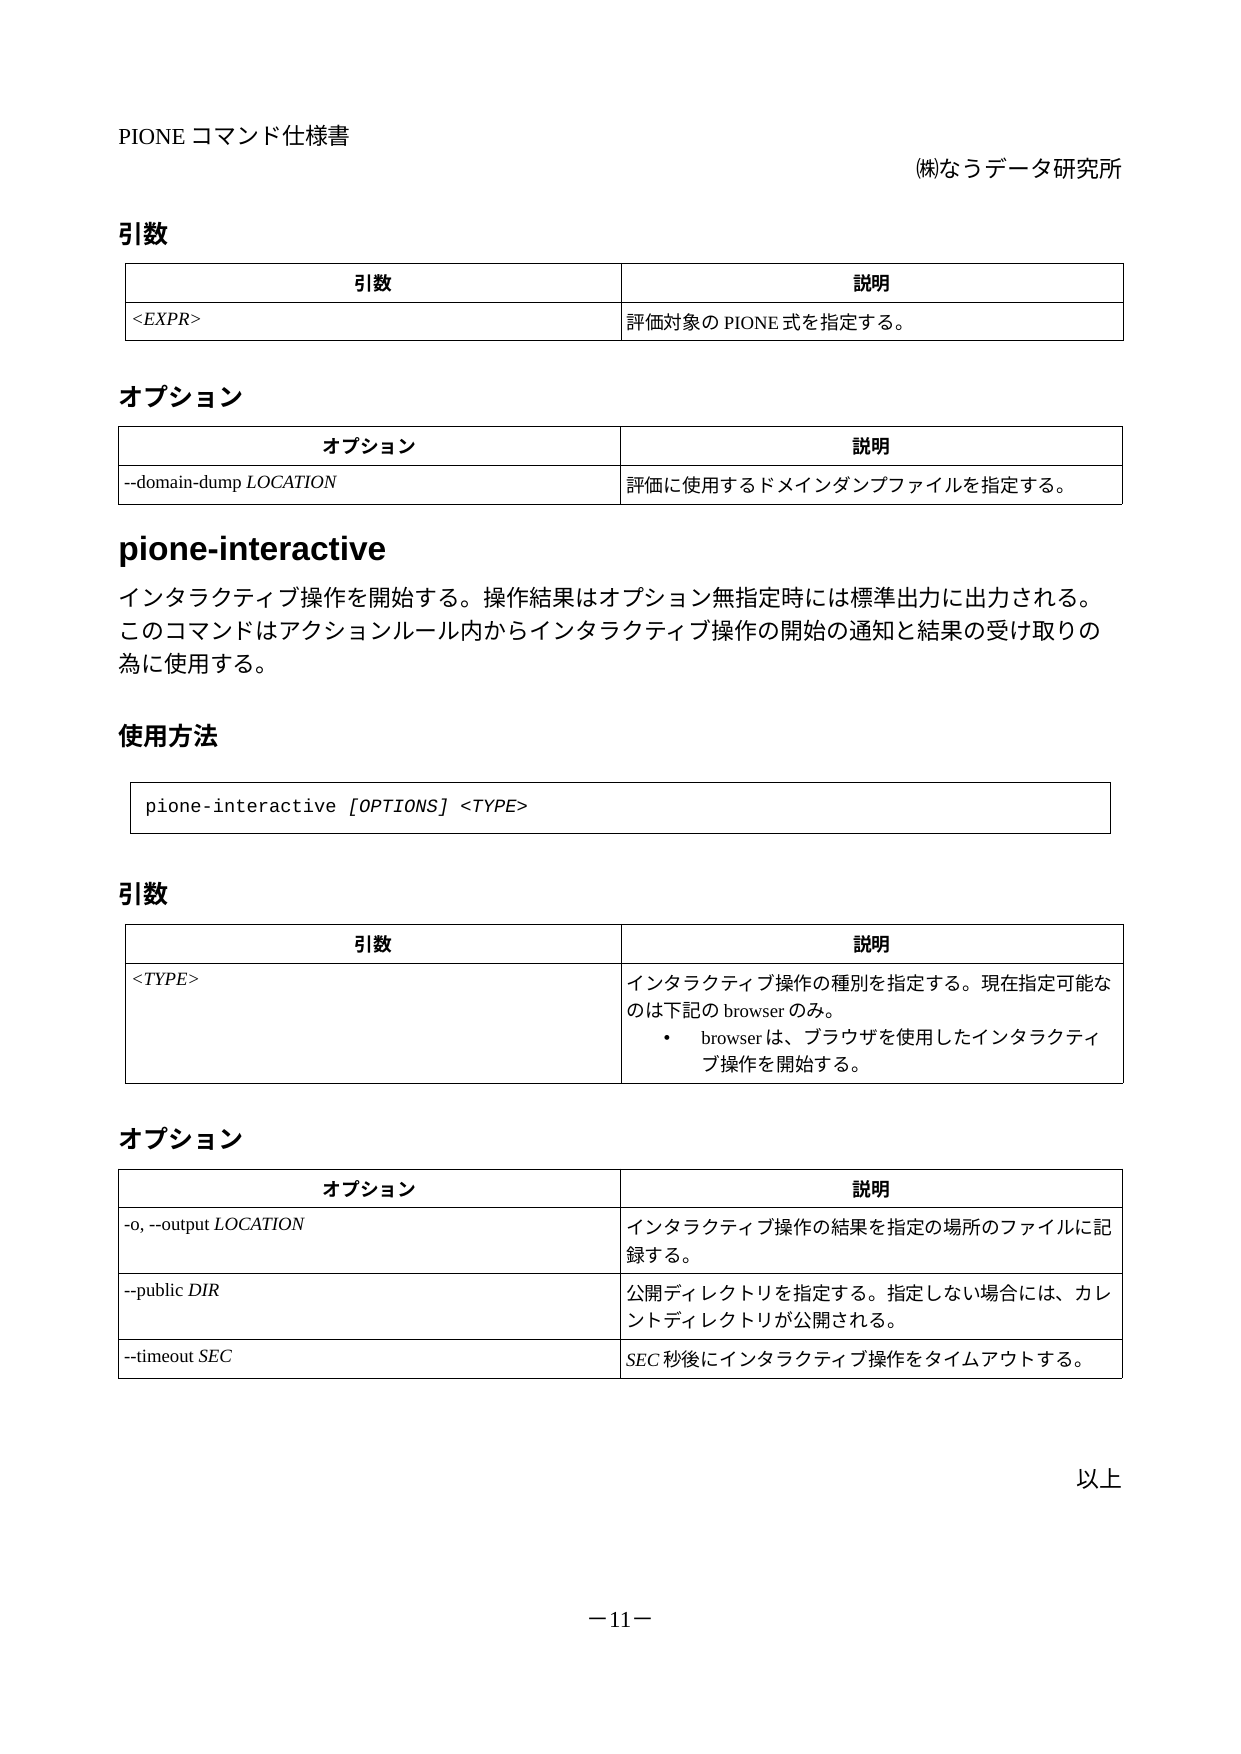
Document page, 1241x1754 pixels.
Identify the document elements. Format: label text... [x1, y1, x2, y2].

subtitle 使用方法 [118, 717, 1122, 753]
text インタラクティブ操作を開始する。操作結果はオプション無指定時には標準出力に出力される。このコマンドはアクションルール内からインタラクティブ操作の開始の通知と結果の受け取りの為に使用する。 [118, 580, 1122, 679]
table_header 説明 [621, 1170, 1122, 1207]
table_header 説明 [621, 427, 1122, 465]
table_cell インタラクティブ操作の結果を指定の場所のファイルに記録する。 [621, 1208, 1122, 1273]
table_header オプション [119, 1170, 620, 1207]
table_cell --timeout SEC [119, 1340, 620, 1378]
table_cell <TYPE> [126, 964, 621, 1083]
table_cell 公開ディレクトリを指定する。指定しない場合には、カレントディレクトリが公開される。 [621, 1274, 1122, 1339]
text pione-interactive [OPTIONS] <TYPE> [131, 783, 1110, 833]
table_cell 評価に使用するドメインダンプファイルを指定する。 [621, 466, 1122, 503]
subtitle 引数 [118, 214, 1122, 250]
table_header 説明 [622, 264, 1123, 302]
table_cell --public DIR [119, 1274, 620, 1339]
table_header 説明 [622, 925, 1123, 962]
subtitle オプション [118, 1120, 1122, 1156]
table_header 引数 [126, 925, 621, 962]
text 以上 [118, 1461, 1122, 1494]
subtitle pione-interactive [118, 528, 1122, 567]
table_cell --domain-dump LOCATION [119, 466, 620, 503]
table_cell -o, --output LOCATION [119, 1208, 620, 1273]
table_cell SEC秒後にインタラクティブ操作をタイムアウトする。 [621, 1340, 1122, 1378]
table_header オプション [119, 427, 620, 465]
subtitle 引数 [118, 875, 1122, 911]
subtitle オプション [118, 377, 1122, 413]
table_cell <EXPR> [126, 303, 621, 340]
table_header 引数 [126, 264, 621, 302]
table_cell 評価対象のPIONE式を指定する。 [622, 303, 1123, 340]
table_cell インタラクティブ操作の種別を指定する。現在指定可能なのは下記のbrowserのみ。 browserは、ブラウザを使用したインタラクティブ操作を開始する。 [622, 964, 1123, 1083]
